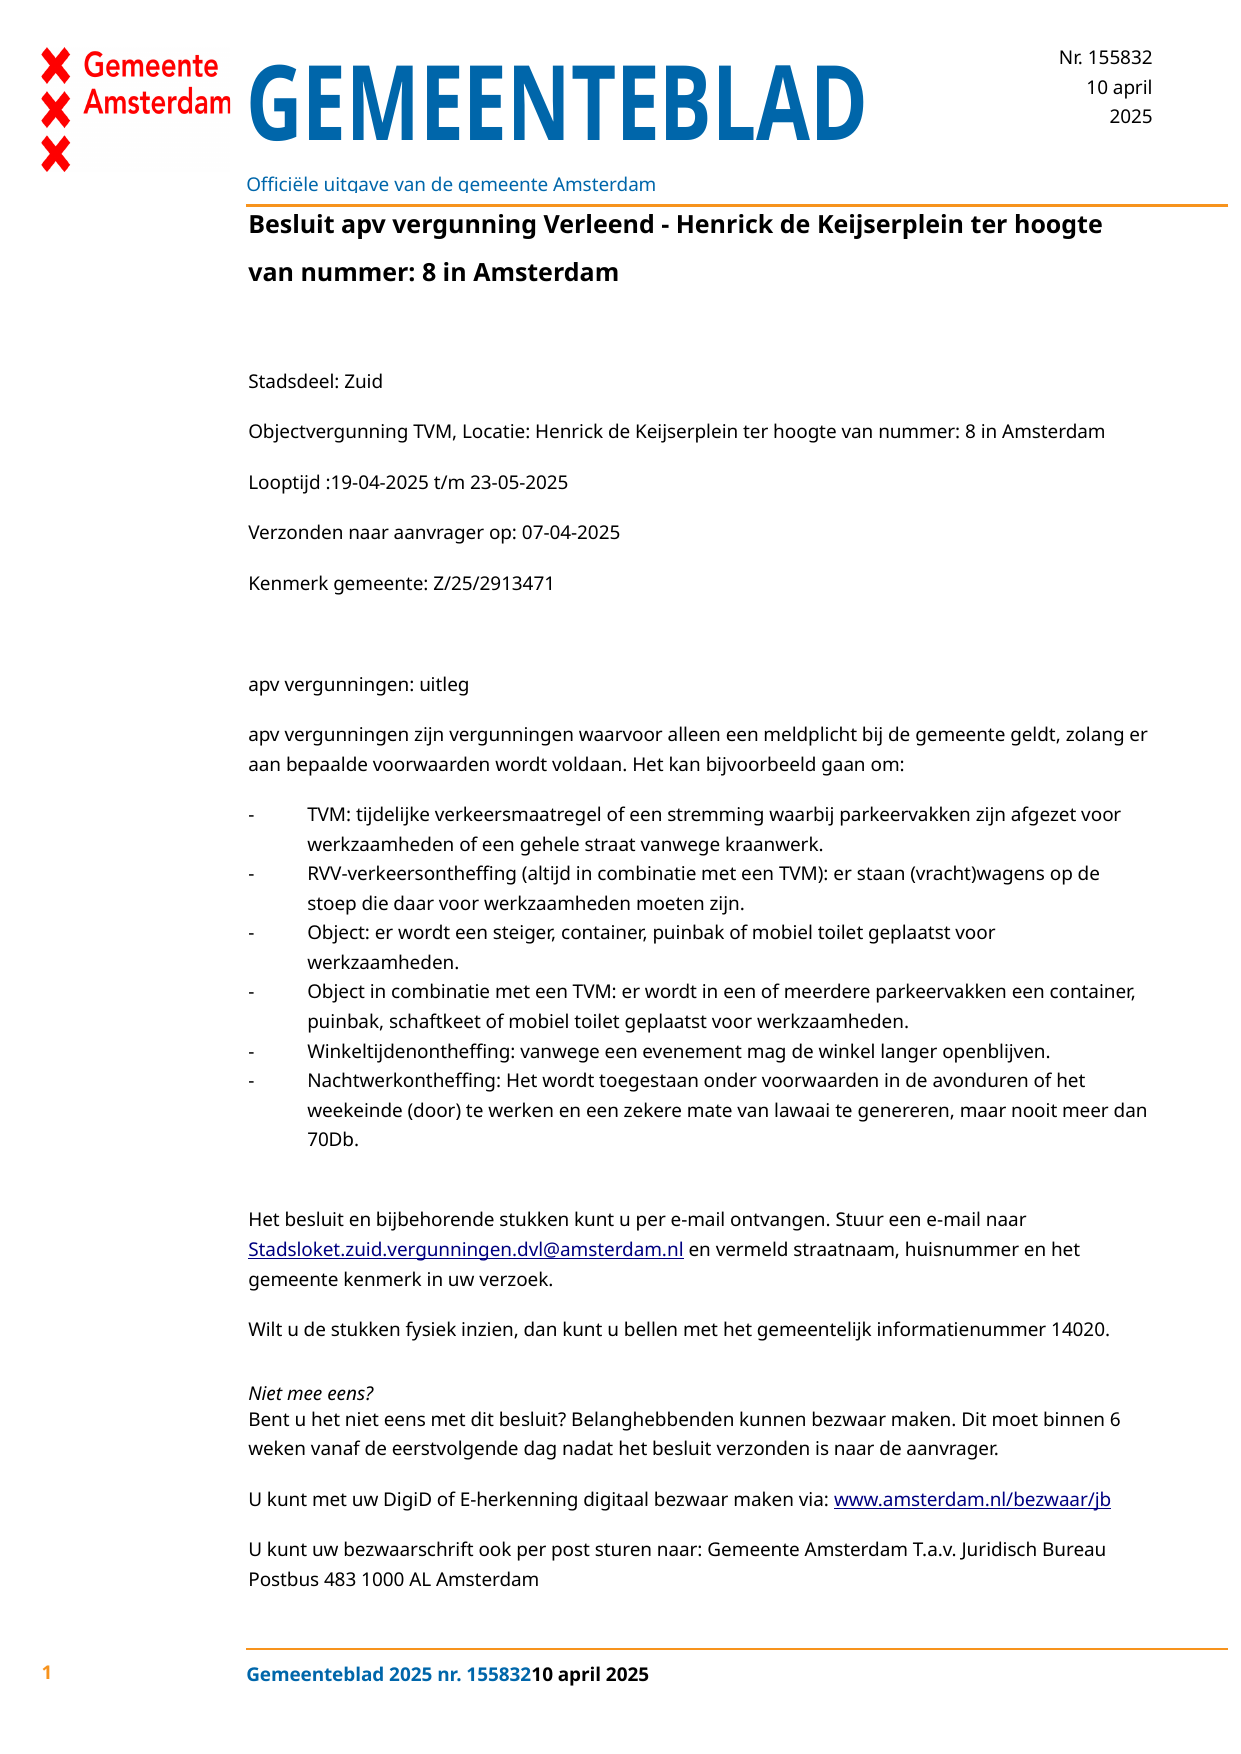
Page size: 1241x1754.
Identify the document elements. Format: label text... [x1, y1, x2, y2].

list Object in combinatie met een TVM: er wordt in een of meerdere parkeervakken een container, puinbak, schaftkeet of mobiel toilet geplaatst voor werkzaamheden. [248, 979, 1152, 1034]
text Bent u het niet eens met dit besluit? Belanghebbenden kunnen bezwaar maken. Dit moet binnen 6 weken vanaf de eerstvolgende dag nadat het besluit verzonden is naar de aanvrager. [248, 1406, 1152, 1461]
text Objectvergunning TVM, Locatie: Henrick de Keijserplein ter hoogte van nummer: 8 in Amsterdam [248, 419, 1152, 444]
list Object: er wordt een steiger, container, puinbak of mobiel toilet geplaatst voor werkzaamheden. [248, 919, 1152, 975]
text Besluit apv vergunning Verleend - Henrick de Keijserplein ter hoogte van nummer: 8 in Amsterdam [248, 207, 1152, 288]
text Stadsdeel: Zuid [248, 368, 1152, 394]
list TVM: tijdelijke verkeersmaatregel of een stremming waarbij parkeervakken zijn afgezet voor werkzaamheden of een gehele straat vanwege kraanwerk. [248, 801, 1152, 857]
text Verzonden naar aanvrager op: 07-04-2025 [248, 519, 1152, 545]
text Looptijd :19-04-2025 t/m 23-05-2025 [248, 469, 1152, 495]
list Nachtwerkontheffing: Het wordt toegestaan onder voorwaarden in de avonduren of het weekeinde (door) te werken en een zekere mate van lawaai te genereren, maar nooit meer dan 70Db. [248, 1067, 1152, 1152]
list Winkeltijdenontheffing: vanwege een evenement mag de winkel langer openblijven. [248, 1038, 1152, 1064]
picture [41, 47, 231, 172]
text Niet mee eens? [248, 1380, 1152, 1406]
text Het besluit en bijbehorende stukken kunt u per e-mail ontvangen. Stuur een e-mail naar Stadsloket.zuid.vergunningen.dvl@amsterdam.nl en vermeld straatnaam, huisnummer en het gemeente kenmerk in uw verzoek. [248, 1207, 1152, 1292]
text apv vergunningen zijn vergunningen waarvoor alleen een meldplicht bij de gemeente geldt, zolang er aan bepaalde voorwaarden wordt voldaan. Het kan bijvoorbeeld gaan om: [248, 721, 1152, 777]
text U kunt met uw DigiD of E-herkenning digitaal bezwaar maken via: www.amsterdam.nl/bezwaar/jb [248, 1486, 1152, 1512]
text U kunt uw bezwaarschrift ook per post sturen naar: Gemeente Amsterdam T.a.v. Juridisch Bureau Postbus 483 1000 AL Amsterdam [248, 1536, 1152, 1592]
text Kenmerk gemeente: Z/25/2913471 [248, 570, 1152, 596]
text Wilt u de stukken fysiek inzien, dan kunt u bellen met het gemeentelijk informatienummer 14020. [248, 1316, 1152, 1342]
list RVV-verkeersontheffing (altijd in combinatie met een TVM): er staan (vracht)wagens op de stoep die daar voor werkzaamheden moeten zijn. [248, 860, 1152, 916]
text apv vergunningen: uitleg [248, 671, 1152, 697]
